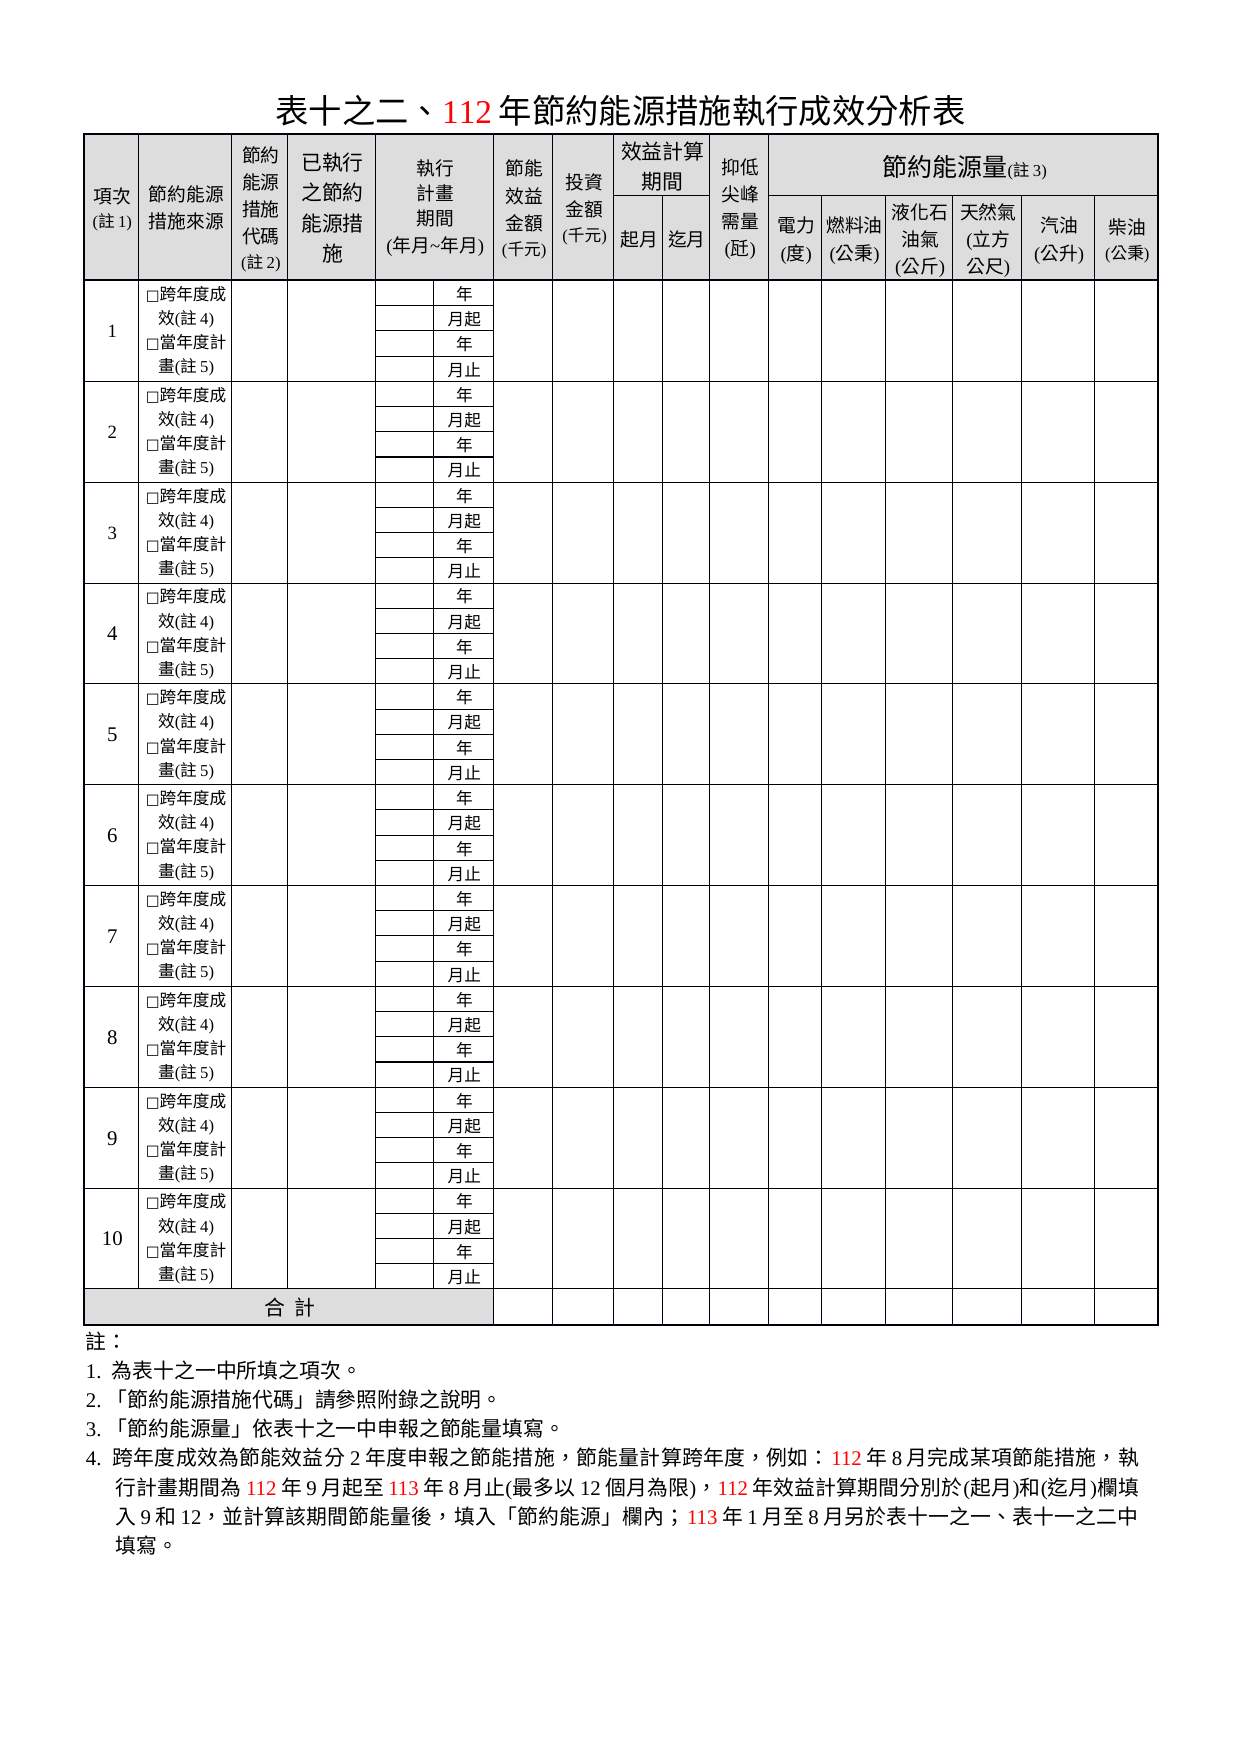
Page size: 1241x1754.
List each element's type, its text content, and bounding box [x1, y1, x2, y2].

table_cell [663, 684, 709, 784]
table_cell [769, 886, 821, 986]
table_cell [953, 1088, 1021, 1187]
table_cell [376, 306, 433, 330]
table_cell □跨年度成效(註4) □當年度計畫(註5) [139, 684, 231, 784]
table_cell [494, 684, 552, 784]
table_cell 年 [434, 584, 493, 608]
table_cell [710, 987, 768, 1087]
table_cell [769, 785, 821, 885]
table_cell [553, 584, 613, 683]
table_cell [1095, 584, 1157, 683]
table_cell [288, 584, 375, 683]
table_cell [614, 987, 662, 1087]
table_cell [886, 1088, 952, 1187]
table_cell [376, 1063, 433, 1087]
table_header 抑低尖峰需量(瓩) [710, 135, 768, 279]
table_cell [376, 1088, 433, 1112]
table_cell 天然氣 (立方公尺) [953, 196, 1021, 279]
table_cell 月止 [434, 659, 493, 683]
table_cell [953, 886, 1021, 986]
table_cell [1022, 1189, 1094, 1288]
table_cell 6 [85, 785, 138, 885]
table_cell [663, 785, 709, 885]
table_cell 年 [434, 533, 493, 557]
table_cell [1095, 1289, 1157, 1324]
list 「節約能源量」依表十之一中申報之節能量填寫。 [86, 1413, 1140, 1442]
table_cell 月止 [434, 458, 493, 482]
table_cell [553, 987, 613, 1087]
table_cell 年 [434, 634, 493, 658]
table_cell [953, 1189, 1021, 1288]
table_cell [376, 710, 433, 734]
table_cell 年 [434, 331, 493, 356]
table_cell [376, 1163, 433, 1187]
table_cell □跨年度成效(註4) □當年度計畫(註5) [139, 584, 231, 683]
table_cell [494, 281, 552, 381]
table_cell [886, 785, 952, 885]
table_cell 月起 [434, 911, 493, 935]
table_cell 年 [434, 886, 493, 910]
table_cell [822, 1289, 885, 1324]
table_cell [710, 483, 768, 582]
table_cell [886, 1289, 952, 1324]
table_cell [376, 1138, 433, 1162]
table_cell 月止 [434, 760, 493, 784]
table_cell 年 [434, 432, 493, 456]
table_cell 年 [434, 1088, 493, 1112]
table_cell [822, 584, 885, 683]
table_cell [494, 1289, 552, 1324]
table_cell 2 [85, 382, 138, 482]
table_cell [376, 508, 433, 532]
table_cell [710, 886, 768, 986]
table_cell [288, 483, 375, 582]
table_cell [553, 1088, 613, 1187]
table_cell [710, 584, 768, 683]
table_cell [769, 281, 821, 381]
table_cell [822, 1088, 885, 1187]
table_cell [494, 987, 552, 1087]
table_header 執行 計畫 期間 (年月~年月) [376, 135, 493, 279]
table_cell [822, 382, 885, 482]
table_cell [710, 1088, 768, 1187]
table_cell [769, 1088, 821, 1187]
table_cell 年 [434, 936, 493, 961]
table_cell [953, 483, 1021, 582]
table_cell [232, 1088, 287, 1187]
table_cell [886, 886, 952, 986]
table_cell [1022, 1289, 1094, 1324]
table_cell [232, 382, 287, 482]
table_cell [1095, 281, 1157, 381]
table_cell [376, 1037, 433, 1061]
table_cell [376, 785, 433, 809]
table_cell [769, 684, 821, 784]
table_cell [822, 684, 885, 784]
table_cell 汽油 (公升) [1022, 196, 1094, 279]
table_cell [553, 1189, 613, 1288]
table_cell [886, 483, 952, 582]
table_cell [553, 382, 613, 482]
table_cell □跨年度成效(註4) □當年度計畫(註5) [139, 281, 231, 381]
table_cell [1022, 1088, 1094, 1187]
table_cell □跨年度成效(註4) □當年度計畫(註5) [139, 382, 231, 482]
table_cell [553, 483, 613, 582]
table_cell 3 [85, 483, 138, 582]
table_cell 年 [434, 1138, 493, 1162]
table_cell [663, 483, 709, 582]
table_header 節能 效益 金額 (千元) [494, 135, 552, 279]
table_cell □跨年度成效(註4) □當年度計畫(註5) [139, 1088, 231, 1187]
table_cell 年 [434, 684, 493, 708]
table_cell [769, 483, 821, 582]
table_cell [663, 886, 709, 986]
table_cell [886, 584, 952, 683]
table_cell □跨年度成效(註4) □當年度計畫(註5) [139, 987, 231, 1087]
table_cell [376, 634, 433, 658]
table_cell [710, 281, 768, 381]
table_cell [376, 735, 433, 759]
table_cell [288, 382, 375, 482]
table_cell 月止 [434, 1063, 493, 1087]
table_cell [553, 785, 613, 885]
table_cell [663, 987, 709, 1087]
table_cell [376, 331, 433, 356]
table_cell 液化石油氣 (公斤) [886, 196, 952, 279]
table_cell 年 [434, 735, 493, 759]
table_cell [769, 987, 821, 1087]
table_cell [288, 1088, 375, 1187]
table_cell [953, 987, 1021, 1087]
table_cell [376, 861, 433, 885]
table_cell □跨年度成效(註4) □當年度計畫(註5) [139, 483, 231, 582]
list 跨年度成效為節能效益分2年度申報之節能措施，節能量計算跨年度，例如：112年8月完成某項節能措施，執行計畫期間為112年9月起至113年8月止(最多以12個月為限)，112年效益計算期間分別於(起月)和(迄月)欄填入9和12，並計算該期間節能量後，填入「節約能源」欄內；113年1月至8月另於表十一之一、表十一之二中填寫。 [86, 1442, 1140, 1559]
table_cell [494, 382, 552, 482]
table_cell [494, 1088, 552, 1187]
table_cell 年 [434, 836, 493, 860]
table_cell [614, 382, 662, 482]
table_cell [1095, 1088, 1157, 1187]
table_cell [614, 684, 662, 784]
table_cell [376, 962, 433, 986]
table_cell [376, 558, 433, 582]
table_cell [614, 886, 662, 986]
table_cell [663, 584, 709, 683]
table_cell 月起 [434, 306, 493, 330]
table_cell [232, 987, 287, 1087]
table_cell [953, 785, 1021, 885]
table_cell [614, 584, 662, 683]
table_cell [376, 1214, 433, 1238]
table_cell [1095, 785, 1157, 885]
table_cell 月起 [434, 1012, 493, 1036]
table_cell 月止 [434, 861, 493, 885]
table_cell 電力 (度) [769, 196, 821, 279]
table_cell 月起 [434, 810, 493, 834]
text 註： [86, 1326, 1140, 1355]
table_cell [822, 1189, 885, 1288]
table_cell 月止 [434, 1163, 493, 1187]
table_cell 年 [434, 382, 493, 406]
table_cell 10 [85, 1189, 138, 1288]
table_cell 月起 [434, 1214, 493, 1238]
table_cell 月起 [434, 1113, 493, 1137]
table_cell 迄月 [663, 196, 709, 279]
table_cell [953, 684, 1021, 784]
table_cell 4 [85, 584, 138, 683]
table_header 已執行之節約能源措施 [288, 135, 375, 279]
table_cell [769, 584, 821, 683]
table_cell [376, 357, 433, 381]
table_cell [494, 785, 552, 885]
table_cell [376, 684, 433, 708]
table_cell [232, 886, 287, 986]
table_header 效益計算期間 [614, 135, 709, 195]
table_cell [1022, 584, 1094, 683]
table_cell 月止 [434, 1264, 493, 1288]
table_cell [769, 382, 821, 482]
table_cell [710, 382, 768, 482]
table_cell [663, 1088, 709, 1187]
table_cell [1022, 382, 1094, 482]
table_cell [614, 1189, 662, 1288]
table_cell [376, 458, 433, 482]
table_cell [288, 281, 375, 381]
table_cell [376, 1012, 433, 1036]
table_cell [822, 483, 885, 582]
table_cell [769, 1289, 821, 1324]
table_header 項次(註1) [85, 135, 138, 279]
table_cell [232, 483, 287, 582]
table_cell [822, 987, 885, 1087]
table_cell □跨年度成效(註4) □當年度計畫(註5) [139, 886, 231, 986]
table_cell [886, 684, 952, 784]
table_header 投資 金額 (千元) [553, 135, 613, 279]
table_cell [953, 281, 1021, 381]
table_cell [288, 1189, 375, 1288]
table_cell [553, 886, 613, 986]
table_cell □跨年度成效(註4) □當年度計畫(註5) [139, 785, 231, 885]
table_cell 年 [434, 987, 493, 1011]
table_cell [1095, 886, 1157, 986]
table_cell [1095, 483, 1157, 582]
table_cell [953, 584, 1021, 683]
table_cell [376, 1239, 433, 1263]
table_cell [376, 432, 433, 456]
table_cell [376, 659, 433, 683]
table_cell 月止 [434, 558, 493, 582]
table_cell □跨年度成效(註4) □當年度計畫(註5) [139, 1189, 231, 1288]
table_cell [288, 684, 375, 784]
table_cell 年 [434, 1189, 493, 1213]
table_cell [376, 911, 433, 935]
table_cell [1095, 684, 1157, 784]
table_cell [663, 1289, 709, 1324]
table_cell [663, 1189, 709, 1288]
table_cell [232, 584, 287, 683]
table_cell 年 [434, 785, 493, 809]
table_cell [1022, 684, 1094, 784]
table_cell [614, 1088, 662, 1187]
table_header 節約能源 措施來源 [139, 135, 231, 279]
table_cell 月起 [434, 609, 493, 633]
text 表十之二、112年節約能源措施執行成效分析表 [100, 84, 1140, 133]
table_cell 年 [434, 483, 493, 507]
table_cell [494, 1189, 552, 1288]
table_cell [232, 1189, 287, 1288]
table_cell [1022, 483, 1094, 582]
table_cell [1022, 987, 1094, 1087]
table_cell 月起 [434, 407, 493, 431]
table_cell [494, 584, 552, 683]
table_cell 1 [85, 281, 138, 381]
table_cell [822, 785, 885, 885]
table_cell [710, 684, 768, 784]
table_cell [1022, 281, 1094, 381]
table_cell [376, 483, 433, 507]
table_cell [822, 886, 885, 986]
table_cell [553, 1289, 613, 1324]
table_cell [288, 987, 375, 1087]
list 為表十之一中所填之項次。 [86, 1355, 1140, 1384]
table_cell [553, 684, 613, 784]
table_cell [232, 281, 287, 381]
table_cell [376, 936, 433, 961]
table_cell [376, 407, 433, 431]
table_cell [376, 1264, 433, 1288]
table_cell [1095, 1189, 1157, 1288]
table_cell [886, 382, 952, 482]
table_cell [494, 886, 552, 986]
table_cell [663, 281, 709, 381]
table_cell [710, 1189, 768, 1288]
table_cell [376, 886, 433, 910]
table_cell [232, 684, 287, 784]
table_header 節約能源措施代碼(註2) [232, 135, 287, 279]
table_cell 7 [85, 886, 138, 986]
table_cell [376, 382, 433, 406]
table_cell 柴油 (公秉) [1095, 196, 1157, 279]
table_cell [376, 987, 433, 1011]
table_cell [288, 886, 375, 986]
table_cell 年 [434, 1037, 493, 1061]
table_cell [663, 382, 709, 482]
table_cell [376, 1113, 433, 1137]
table_cell [376, 533, 433, 557]
table_cell [886, 281, 952, 381]
table_cell [376, 836, 433, 860]
table_cell [1022, 785, 1094, 885]
table_cell [232, 785, 287, 885]
table_cell 年 [434, 1239, 493, 1263]
table_cell [376, 1189, 433, 1213]
table_cell [614, 785, 662, 885]
table_cell 9 [85, 1088, 138, 1187]
table_cell [886, 1189, 952, 1288]
table_cell 合 計 [85, 1289, 493, 1324]
table_cell [886, 987, 952, 1087]
table_cell 8 [85, 987, 138, 1087]
table_cell [614, 1289, 662, 1324]
table_cell [376, 281, 433, 305]
table_cell [376, 609, 433, 633]
table_cell 月止 [434, 962, 493, 986]
table_cell [288, 785, 375, 885]
table_cell [953, 382, 1021, 482]
table_header 節約能源量(註3) [769, 135, 1157, 195]
table_cell 年 [434, 281, 493, 305]
table_cell 月止 [434, 357, 493, 381]
table_cell 5 [85, 684, 138, 784]
table_cell [376, 584, 433, 608]
table_cell [953, 1289, 1021, 1324]
table_cell 月起 [434, 710, 493, 734]
table_cell [769, 1189, 821, 1288]
table_cell [710, 1289, 768, 1324]
table_cell [710, 785, 768, 885]
list 「節約能源措施代碼」請參照附錄之說明。 [86, 1384, 1140, 1413]
table_cell [1095, 987, 1157, 1087]
table_cell [494, 483, 552, 582]
table_cell [1022, 886, 1094, 986]
table_cell 起月 [614, 196, 662, 279]
table_cell 月起 [434, 508, 493, 532]
table_cell [822, 281, 885, 381]
table_cell [553, 281, 613, 381]
table_cell [614, 281, 662, 381]
table_cell [614, 483, 662, 582]
table_cell 燃料油 (公秉) [822, 196, 885, 279]
table_cell [1095, 382, 1157, 482]
table_cell [376, 810, 433, 834]
table_cell [376, 760, 433, 784]
